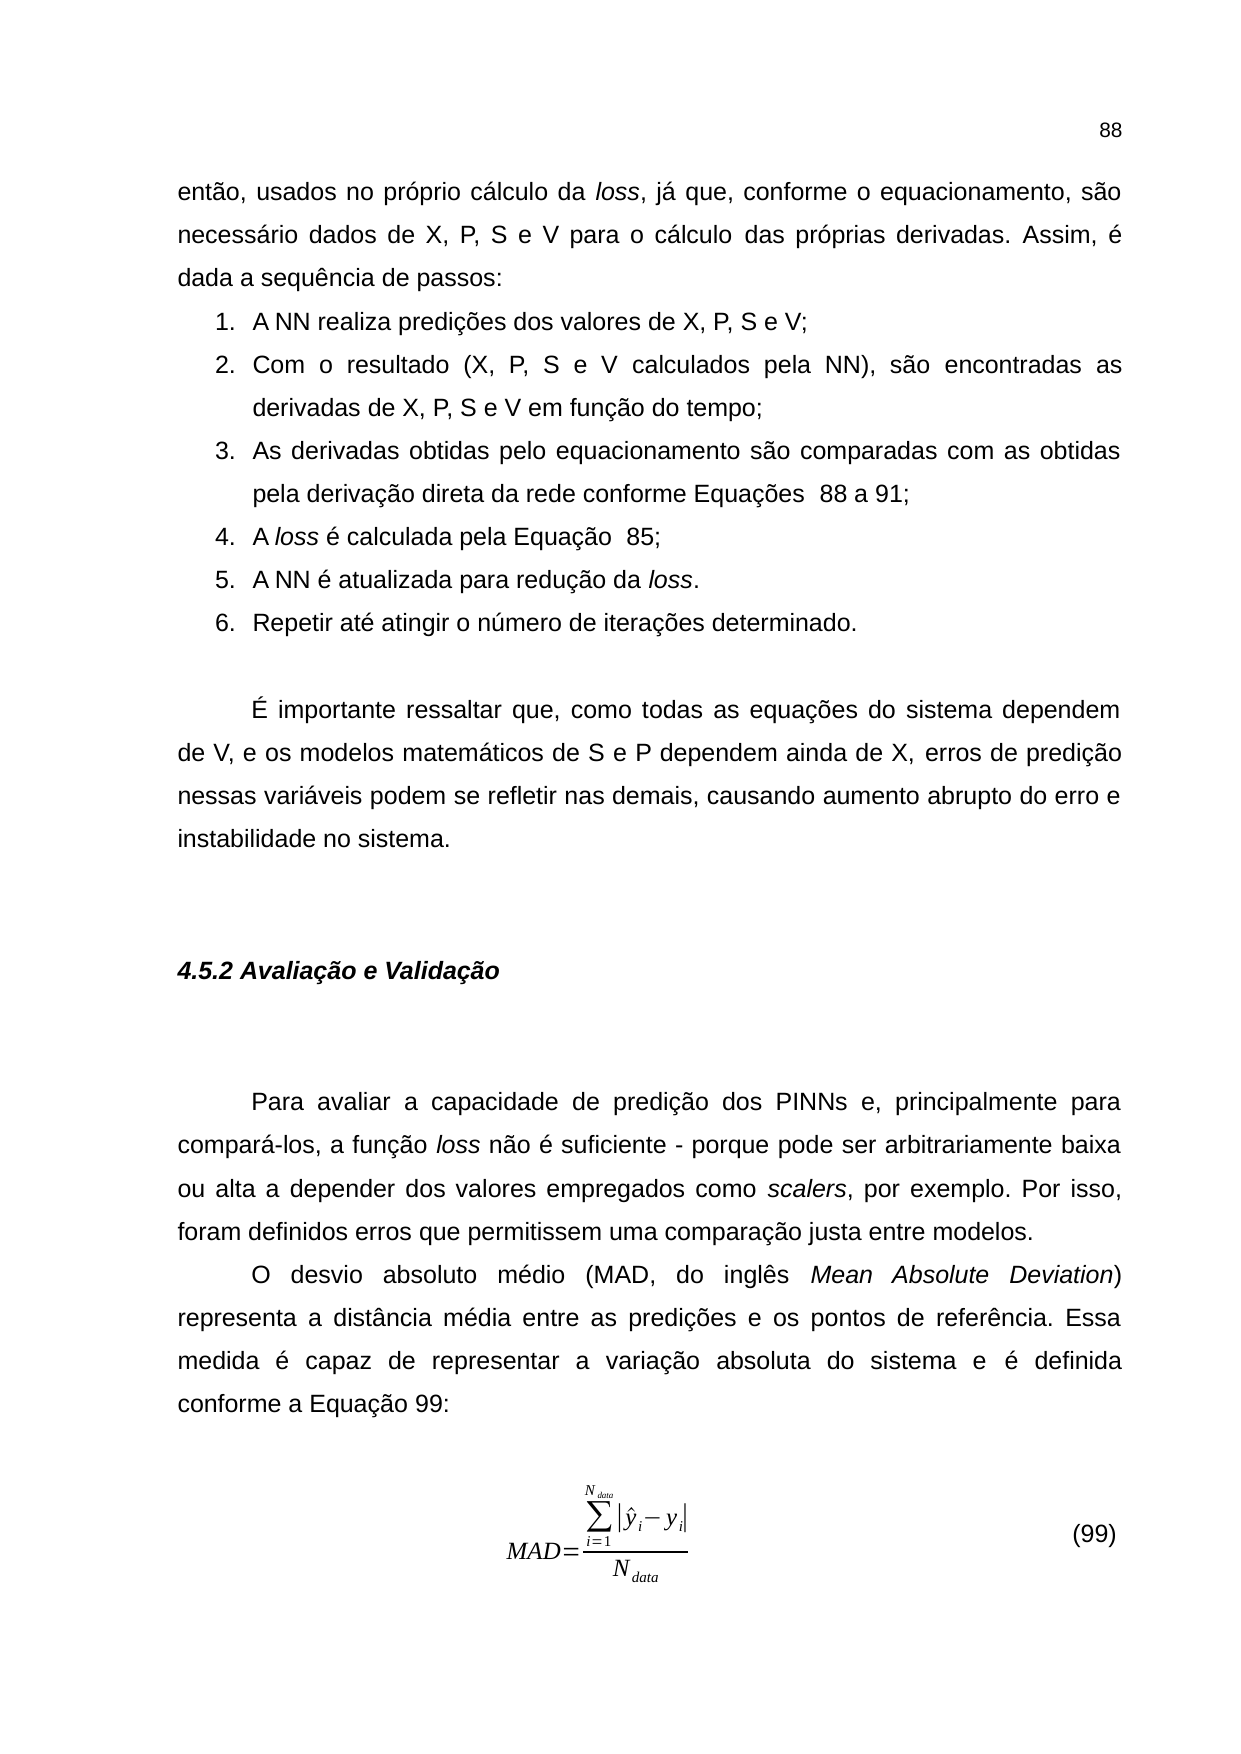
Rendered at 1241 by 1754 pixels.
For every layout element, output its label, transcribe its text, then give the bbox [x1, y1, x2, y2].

subtitle Avaliação e Validação [177, 956, 1122, 984]
text É importante ressaltar que, como todas as equações do sistema dependem de V, e os modelos matemáticos de S e P dependem ainda de X, erros de predição nessas variáveis podem se refletir nas demais, causando aumento abrupto do erro e instabilidade no sistema. [177, 694, 1122, 853]
table_header (99) [1017, 1475, 1122, 1591]
list Repetir até atingir o número de iterações determinado. [215, 608, 1122, 637]
list Com o resultado (X, P, S e V calculados pela NN), são encontradas as derivadas de X, P, S e V em função do tempo; [215, 349, 1122, 421]
text O desvio absoluto médio (MAD, do inglês Mean Absolute Deviation) representa a distância média entre as predições e os pontos de referência. Essa medida é capaz de representar a variação absoluta do sistema e é definida conforme a Equação 99: [177, 1260, 1122, 1418]
table_header [177, 1475, 1017, 1591]
text Para avaliar a capacidade de predição dos PINNs e, principalmente para compará-los, a função loss não é suficiente - porque pode ser arbitrariamente baixa ou alta a depender dos valores empregados como scalers, por exemplo. Por isso, foram definidos erros que permitissem uma comparação justa entre modelos. [177, 1087, 1122, 1245]
text então, usados no próprio cálculo da loss, já que, conforme o equacionamento, são necessário dados de X, P, S e V para o cálculo das próprias derivadas. Assim, é dada a sequência de passos: [177, 177, 1122, 292]
list A NN é atualizada para redução da loss. [215, 565, 1122, 594]
list A NN realiza predições dos valores de X, P, S e V; [215, 306, 1122, 335]
list A loss é calculada pela Equação 85; [215, 522, 1122, 551]
list As derivadas obtidas pelo equacionamento são comparadas com as obtidas pela derivação direta da rede conforme Equações 88 a 91; [215, 436, 1122, 508]
